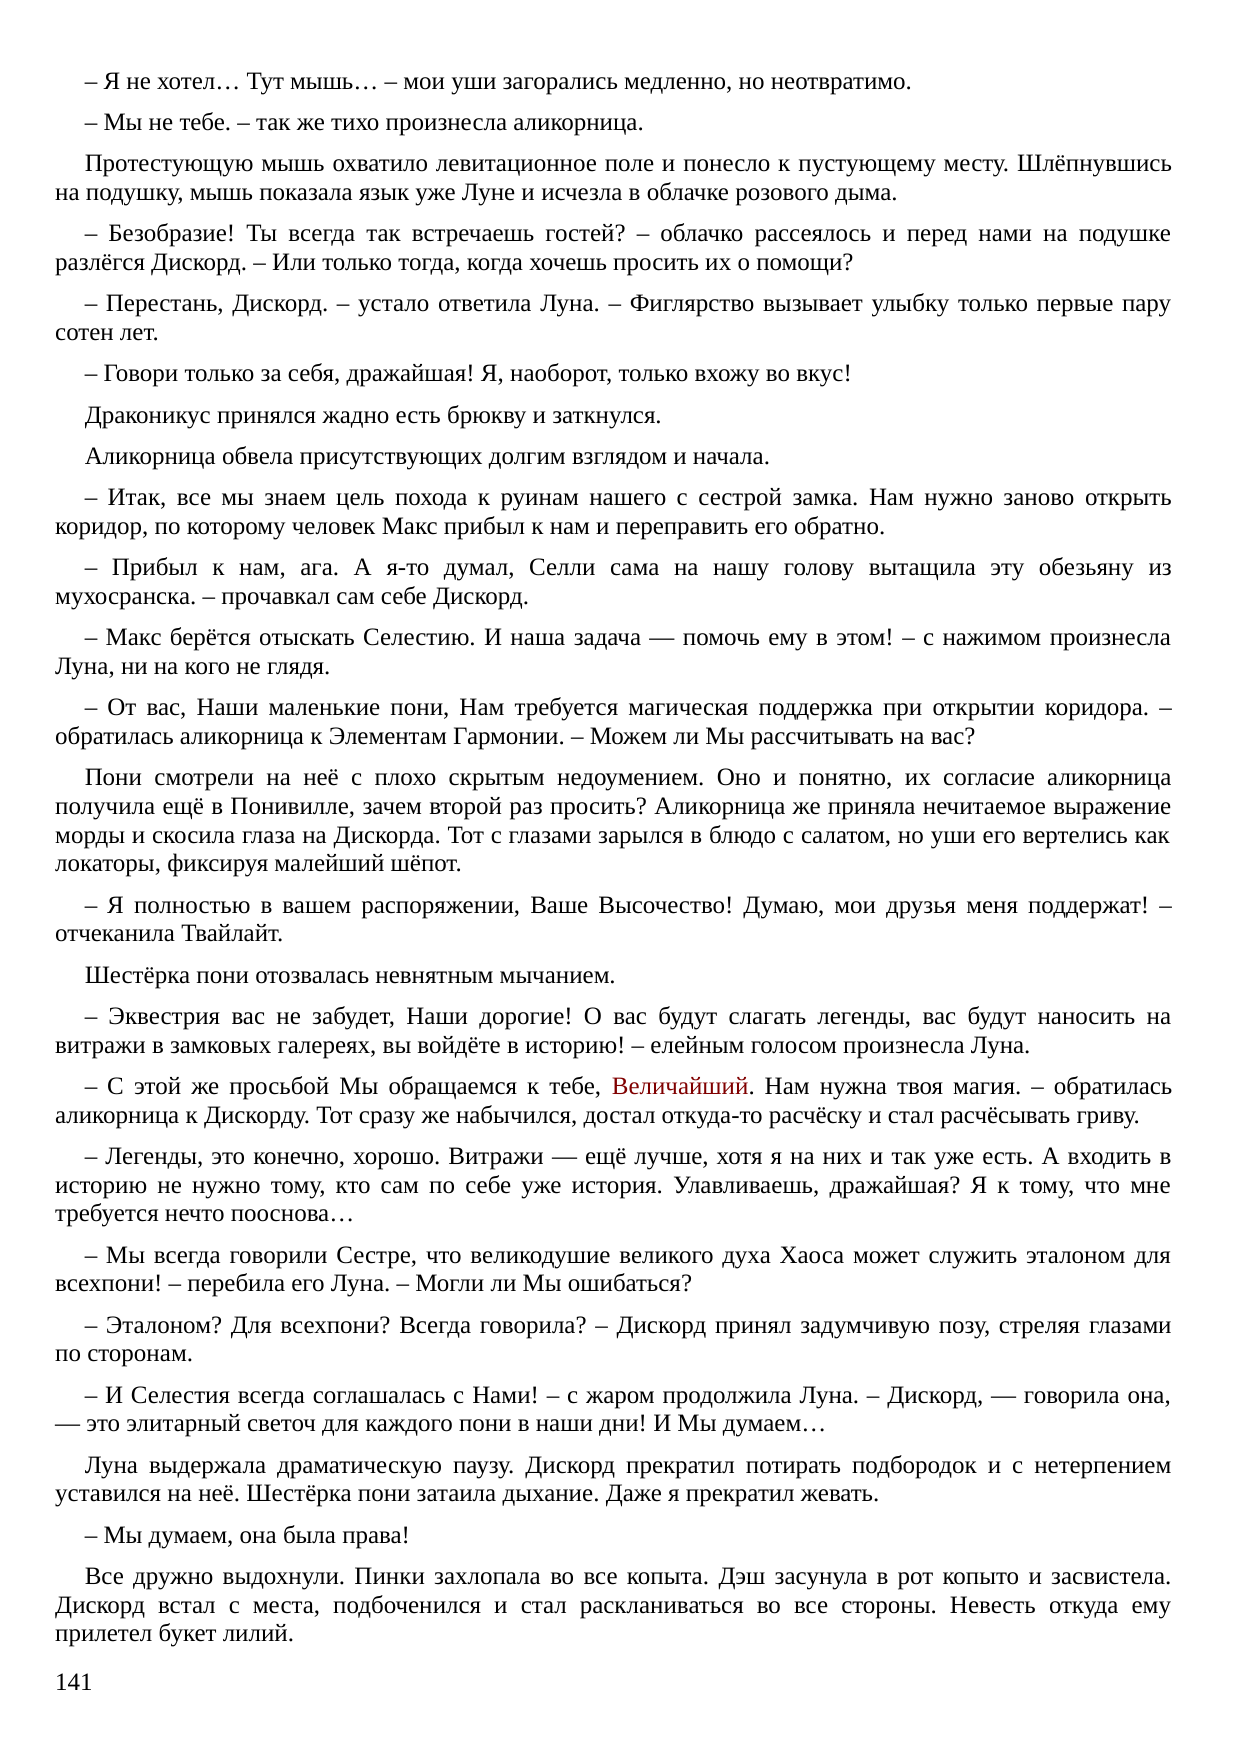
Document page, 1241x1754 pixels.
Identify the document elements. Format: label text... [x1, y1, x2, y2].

text – Эквестрия вас не забудет, Наши дорогие! О вас будут слагать легенды, вас будут наносить на витражи в замковых галереях, вы войдёте в историю! – елейным голосом произнесла Луна. [55, 1001, 1173, 1058]
text – И Селестия всегда соглашалась с Нами! – с жаром продолжила Луна. – Дискорд, — говорила она, — это элитарный светоч для каждого пони в наши дни! И Мы думаем… [55, 1380, 1173, 1437]
text Луна выдержала драматическую паузу. Дискорд прекратил потирать подбородок и с нетерпением уставился на неё. Шестёрка пони затаила дыхание. Даже я прекратил жевать. [55, 1450, 1173, 1507]
text – Прибыл к нам, ага. А я-то думал, Селли сама на нашу голову вытащила эту обезьяну из мухосранска. – прочавкал сам себе Дискорд. [55, 552, 1173, 610]
text Шестёрка пони отозвалась невнятным мычанием. [55, 960, 1173, 988]
text – Мы всегда говорили Сестре, что великодушие великого духа Хаоса может служить эталоном для всехпони! – перебила его Луна. – Могли ли Мы ошибаться? [55, 1240, 1173, 1297]
text – Мы не тебе. – так же тихо произнесла аликорница. [55, 107, 1173, 136]
text – Говори только за себя, дражайшая! Я, наоборот, только вхожу во вкус! [55, 358, 1173, 387]
text Все дружно выдохнули. Пинки захлопала во все копыта. Дэш засунула в рот копыто и засвистела. Дискорд встал с места, подбоченился и стал раскланиваться во все стороны. Невесть откуда ему прилетел букет лилий. [55, 1561, 1173, 1647]
text – Легенды, это конечно, хорошо. Витражи — ещё лучше, хотя я на них и так уже есть. А входить в историю не нужно тому, кто сам по себе уже история. Улавливаешь, дражайшая? Я к тому, что мне требуется нечто пооснова… [55, 1141, 1173, 1227]
text Пони смотрели на неё с плохо скрытым недоумением. Оно и понятно, их согласие аликорница получила ещё в Понивилле, зачем второй раз просить? Аликорница же приняла нечитаемое выражение морды и скосила глаза на Дискорда. Тот с глазами зарылся в блюдо с салатом, но уши его вертелись как локаторы, фиксируя малейший шёпот. [55, 762, 1173, 877]
text Протестующую мышь охватило левитационное поле и понесло к пустующему месту. Шлёпнувшись на подушку, мышь показала язык уже Луне и исчезла в облачке розового дыма. [55, 148, 1173, 206]
text – Я полностью в вашем распоряжении, Ваше Высочество! Думаю, мои друзья меня поддержат! – отчеканила Твайлайт. [55, 890, 1173, 947]
text – Мы думаем, она была права! [55, 1520, 1173, 1548]
text Драконикус принялся жадно есть брюкву и заткнулся. [55, 400, 1173, 428]
text Аликорница обвела присутствующих долгим взглядом и начала. [55, 441, 1173, 470]
text – Эталоном? Для всехпони? Всегда говорила? – Дискорд принял задумчивую позу, стреляя глазами по сторонам. [55, 1310, 1173, 1367]
text – Перестань, Дискорд. – устало ответила Луна. – Фиглярство вызывает улыбку только первые пару сотен лет. [55, 288, 1173, 346]
text – От вас, Наши маленькие пони, Нам требуется магическая поддержка при открытии коридора. – обратилась аликорница к Элементам Гармонии. – Можем ли Мы рассчитывать на вас? [55, 692, 1173, 750]
text – Безобразие! Ты всегда так встречаешь гостей? – облачко рассеялось и перед нами на подушке разлёгся Дискорд. – Или только тогда, когда хочешь просить их о помощи? [55, 218, 1173, 276]
text – С этой же просьбой Мы обращаемся к тебе, Величайший. Нам нужна твоя магия. – обратилась аликорница к Дискорду. Тот сразу же набычился, достал откуда-то расчёску и стал расчёсывать гриву. [55, 1071, 1173, 1128]
text – Я не хотел… Тут мышь… – мои уши загорались медленно, но неотвратимо. [55, 66, 1173, 95]
text – Макс берётся отыскать Селестию. И наша задача — помочь ему в этом! – с нажимом произнесла Луна, ни на кого не глядя. [55, 622, 1173, 680]
text – Итак, все мы знаем цель похода к руинам нашего с сестрой замка. Нам нужно заново открыть коридор, по которому человек Макс прибыл к нам и переправить его обратно. [55, 482, 1173, 540]
